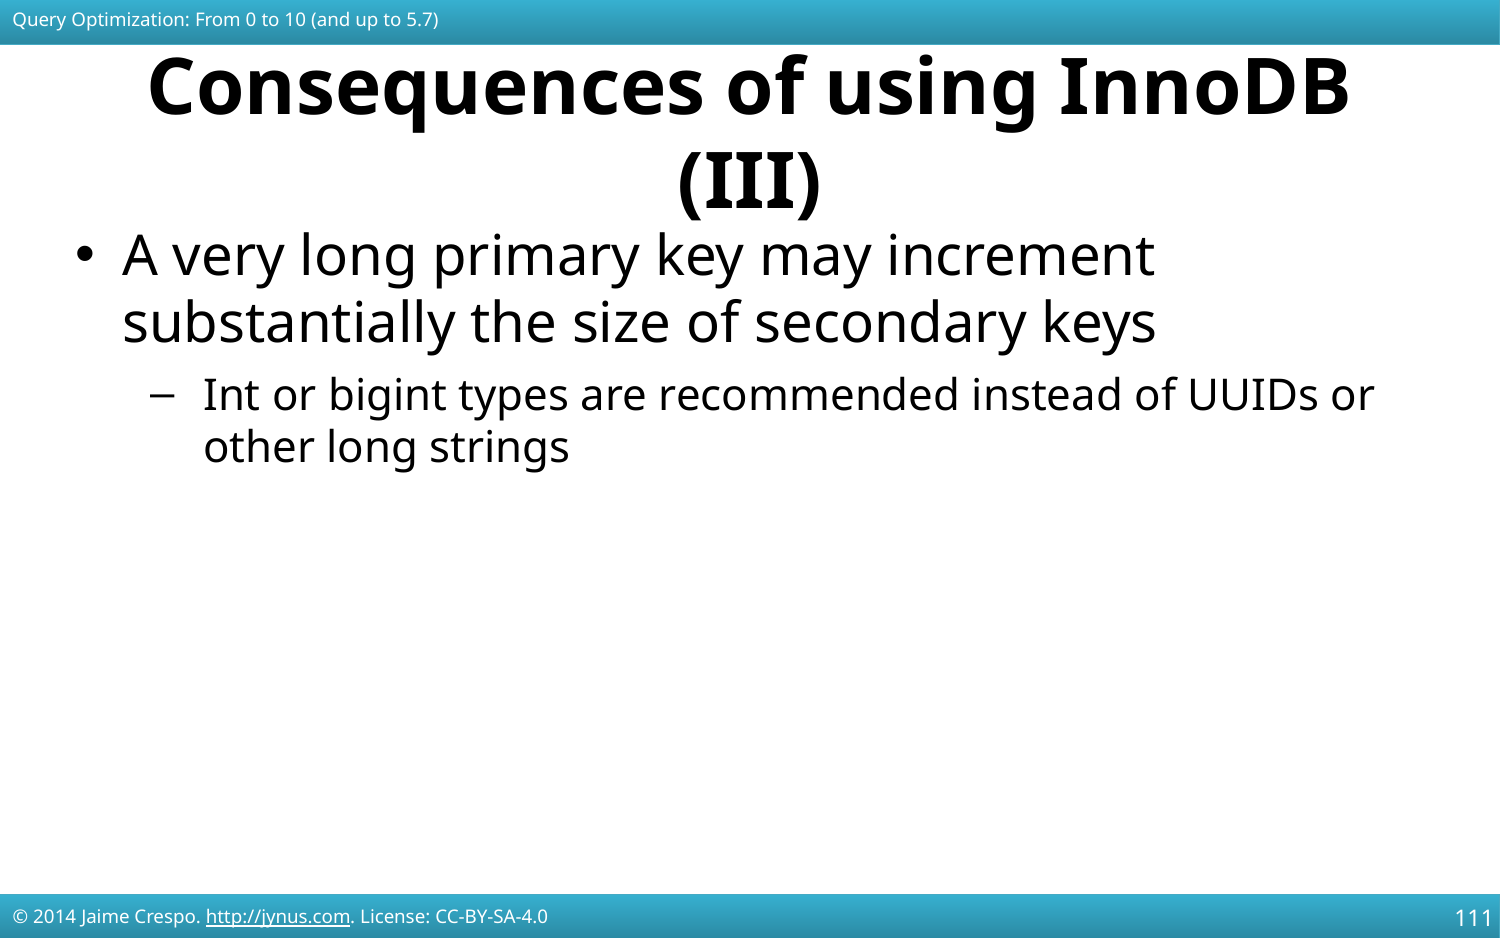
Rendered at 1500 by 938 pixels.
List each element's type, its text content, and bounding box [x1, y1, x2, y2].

slide_number [1389, 896, 1490, 935]
list A very long primary key may increment substantially the size of secondary keys Int or bigint types are recommended instead of UUIDs or other long strings [75, 218, 1425, 876]
title Consequences of using InnoDB (III) [75, 41, 1425, 218]
